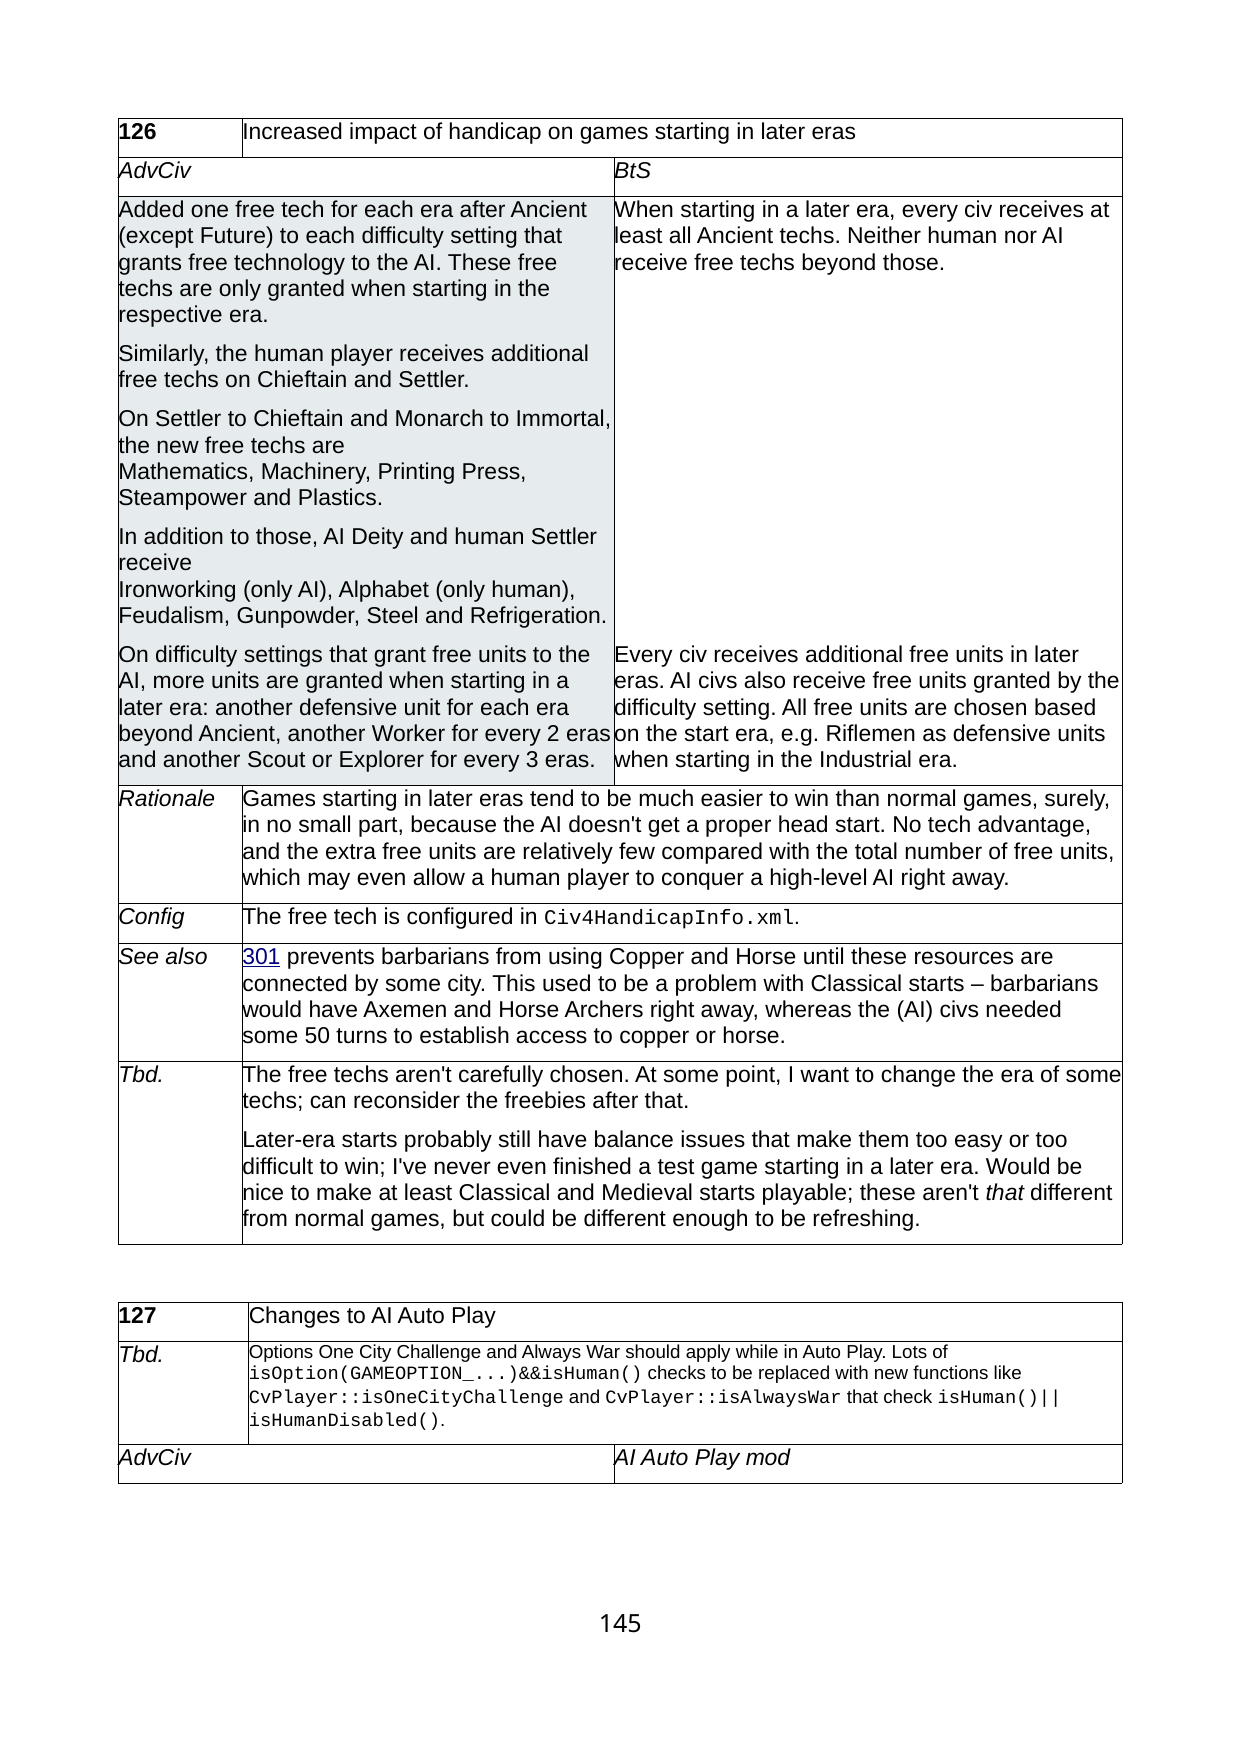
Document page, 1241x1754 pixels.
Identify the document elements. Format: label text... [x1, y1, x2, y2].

table_cell See also [119, 944, 242, 1061]
table_cell When starting in a later era, every civ receives at least all Ancient techs. Neither human nor AI receive free techs beyond those. Every civ receives additional free units in later eras. AI civs also receive free units granted by the difficulty setting. All free units are chosen based on the start era, e.g. Riflemen as defensive units when starting in the Industrial era. [615, 197, 1122, 785]
table_cell Games starting in later eras tend to be much easier to win than normal games, surely, in no small part, because the AI doesn't get a proper head start. No tech advantage, and the extra free units are relatively few compared with the total number of free units, which may even allow a human player to conquer a high-level AI right away. [243, 786, 1122, 903]
table_cell Options One City Challenge and Always War should apply while in Auto Play. Lots of isOption(GAMEOPTION_...)&&isHuman() checks to be replaced with new functions like CvPlayer::isOneCityChallenge and CvPlayer::isAlwaysWar that check isHuman()||isHumanDisabled(). [249, 1342, 1122, 1444]
table_header 126 [119, 119, 242, 157]
table_cell Config [119, 904, 242, 943]
table_cell The free techs aren't carefully chosen. At some point, I want to change the era of some techs; can reconsider the freebies after that. Later-era starts probably still have balance issues that make them too easy or too difficult to win; I've never even finished a test game starting in a later era. Would be nice to make at least Classical and Medieval starts playable; these aren't that different from normal games, but could be different enough to be refreshing. [243, 1062, 1122, 1244]
table_cell Added one free tech for each era after Ancient (except Future) to each difficulty setting that grants free technology to the AI. These free techs are only granted when starting in the respective era. Similarly, the human player receives additional free techs on Chieftain and Settler. On Settler to Chieftain and Monarch to Immortal, the new free techs are Mathematics, Machinery, Printing Press, Steampower and Plastics. In addition to those, AI Deity and human Settler receive Ironworking (only AI), Alphabet (only human), Feudalism, Gunpowder, Steel and Refrigeration. On difficulty settings that grant free units to the AI, more units are granted when starting in a later era: another defensive unit for each era beyond Ancient, another Worker for every 2 eras and another Scout or Explorer for every 3 eras. [119, 197, 614, 785]
table_header 127 [119, 1303, 248, 1341]
table_header Changes to AI Auto Play [249, 1303, 1122, 1341]
table_cell BtS [615, 158, 1122, 196]
table_cell Tbd. [119, 1342, 248, 1444]
table_cell The free tech is configured in Civ4HandicapInfo.xml. [243, 904, 1122, 943]
table_cell AdvCiv [119, 158, 614, 196]
table_cell Tbd. [119, 1062, 242, 1244]
table_cell Rationale [119, 786, 242, 903]
table_cell AI Auto Play mod [615, 1445, 1122, 1483]
table_cell 301 prevents barbarians from using Copper and Horse until these resources are connected by some city. This used to be a problem with Classical starts – barbarians would have Axemen and Horse Archers right away, whereas the (AI) civs needed some 50 turns to establish access to copper or horse. [243, 944, 1122, 1061]
table_cell AdvCiv [119, 1445, 614, 1483]
table_header Increased impact of handicap on games starting in later eras [243, 119, 1122, 157]
